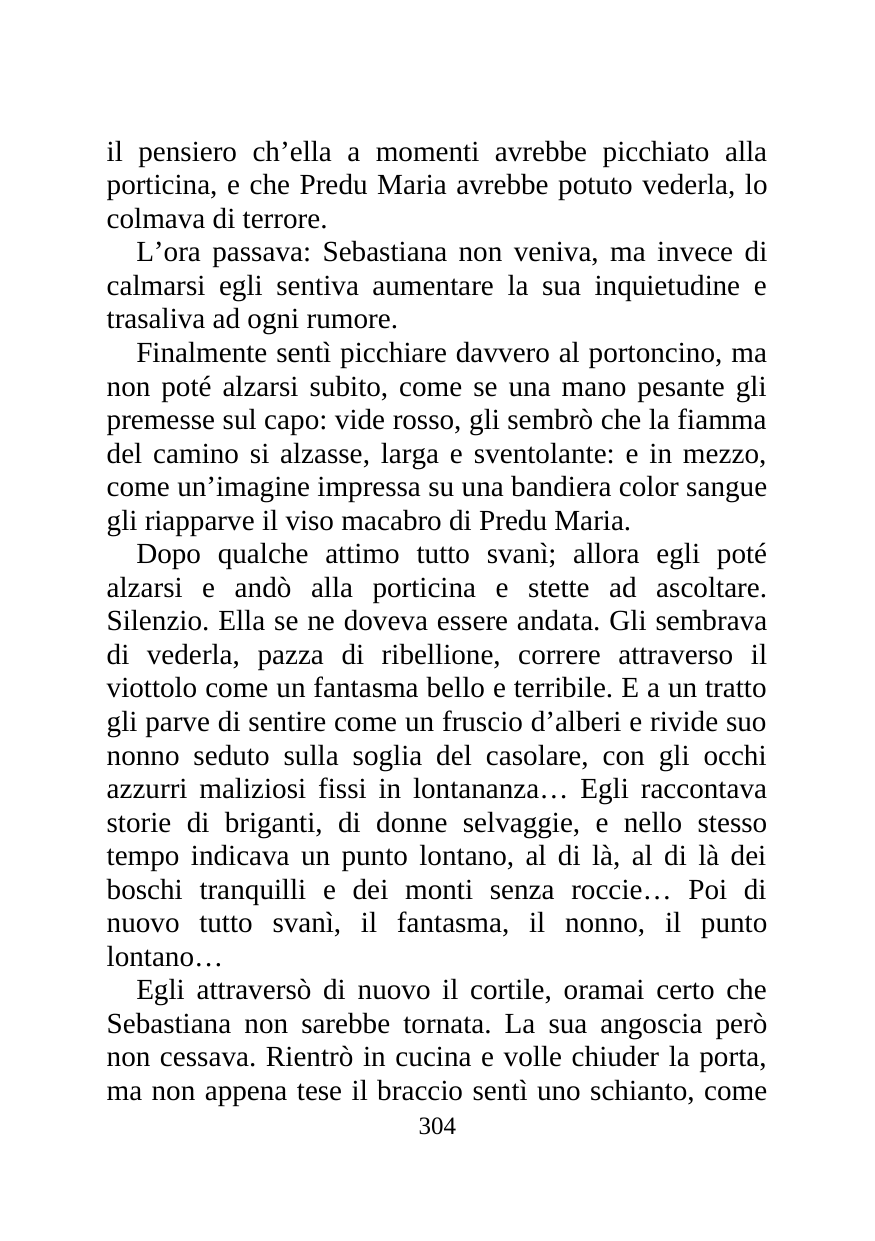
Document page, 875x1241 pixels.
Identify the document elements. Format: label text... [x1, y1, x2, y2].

text Finalmente sentì picchiare davvero al portoncino, ma non poté alzarsi subito, come se una mano pesante gli premesse sul capo: vide rosso, gli sembrò che la fiamma del camino si alzasse, larga e sventolante: e in mezzo, come un’imagine impressa su una bandiera color sangue gli riapparve il viso macabro di Predu Maria. [106, 335, 768, 536]
text il pensiero ch’ella a momenti avrebbe picchiato alla porticina, e che Predu Maria avrebbe potuto vederla, lo colmava di terrore. [106, 134, 768, 234]
text Egli attraversò di nuovo il cortile, oramai certo che Sebastiana non sarebbe tornata. La sua angoscia però non cessava. Rientrò in cucina e volle chiuder la porta, ma non appena tese il braccio sentì uno schianto, come [106, 972, 768, 1107]
text L’ora passava: Sebastiana non veniva, ma invece di calmarsi egli sentiva aumentare la sua inquietudine e trasaliva ad ogni rumore. [106, 234, 768, 335]
text Dopo qualche attimo tutto svanì; allora egli poté alzarsi e andò alla porticina e stette ad ascoltare. Silenzio. Ella se ne doveva essere andata. Gli sembrava di vederla, pazza di ribellione, correre attraverso il viottolo come un fantasma bello e terribile. E a un tratto gli parve di sentire come un fruscio d’alberi e rivide suo nonno seduto sulla soglia del casolare, con gli occhi azzurri maliziosi fissi in lontananza… Egli raccontava storie di briganti, di donne selvaggie, e nello stesso tempo indicava un punto lontano, al di là, al di là dei boschi tranquilli e dei monti senza roccie… Poi di nuovo tutto svanì, il fantasma, il nonno, il punto lontano… [106, 536, 768, 972]
